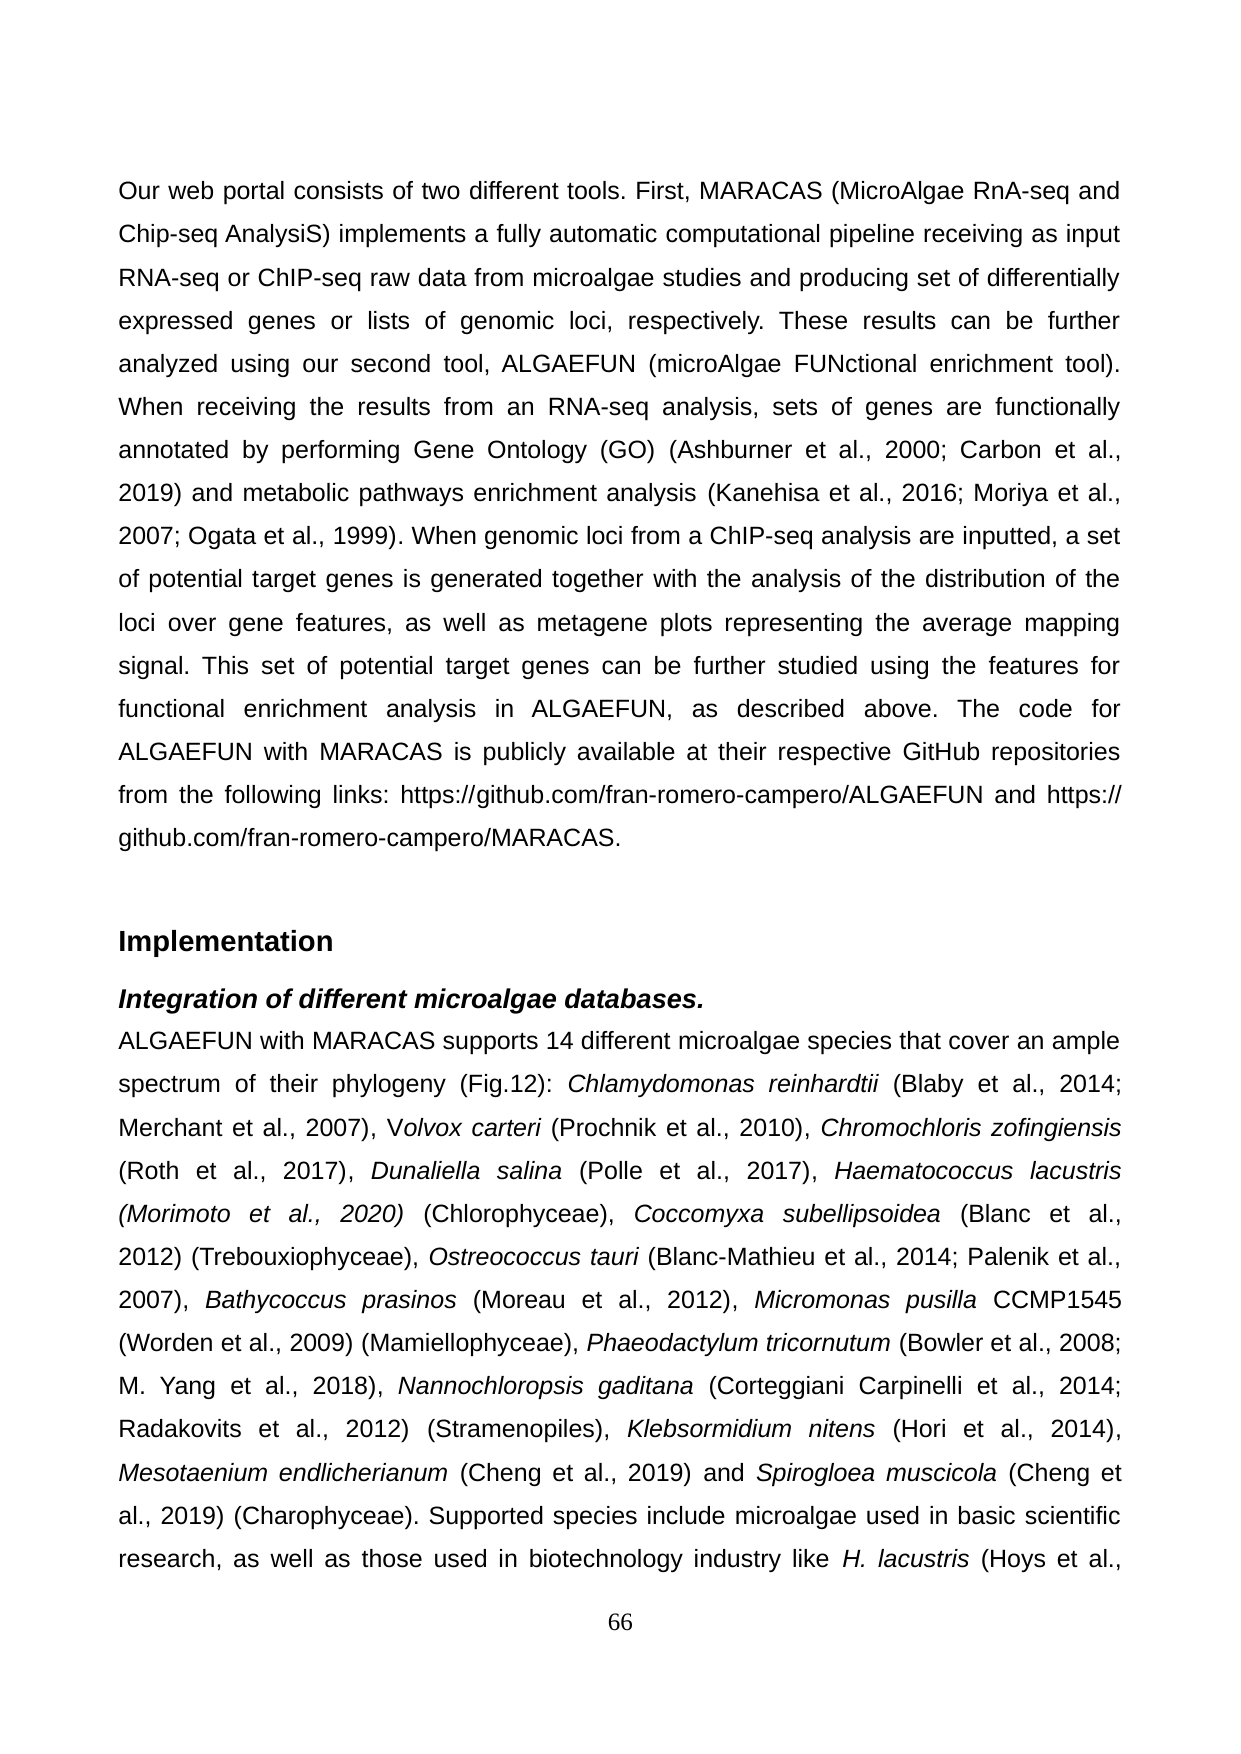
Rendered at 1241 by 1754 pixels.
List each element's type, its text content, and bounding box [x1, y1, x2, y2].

subtitle Implementation [118, 924, 1122, 958]
text ALGAEFUN with MARACAS supports 14 different microalgae species that cover an ample spectrum of their phylogeny (Fig.12): Chlamydomonas reinhardtii (Blaby et al., 2014; Merchant et al., 2007)⁠, Volvox carteri (Prochnik et al., 2010)⁠, Chromochloris zofingiensis (Roth et al., 2017)⁠, Dunaliella salina (Polle et al., 2017)⁠, Haematococcus lacustris (Morimoto et al., 2020)⁠ (Chlorophyceae), Coccomyxa subellipsoidea (Blanc et al., 2012)⁠ (Trebouxiophyceae), Ostreococcus tauri (Blanc-Mathieu et al., 2014; Palenik et al., 2007)⁠, Bathycoccus prasinos (Moreau et al., 2012)⁠, Micromonas pusilla CCMP1545 (Worden et al., 2009)⁠ (Mamiellophyceae), Phaeodactylum tricornutum (Bowler et al., 2008; M. Yang et al., 2018)⁠, Nannochloropsis gaditana (Corteggiani Carpinelli et al., 2014; Radakovits et al., 2012)⁠ (Stramenopiles), Klebsormidium nitens (Hori et al., 2014)⁠, Mesotaenium endlicherianum (Cheng et al., 2019)⁠ and Spirogloea muscicola (Cheng et al., 2019)⁠ (Charophyceae). Supported species include microalgae used in basic scientific research, as well as those used in biotechnology industry like H. lacustris (Hoys et al., [118, 1026, 1122, 1573]
subtitle Integration of different microalgae databases. [118, 983, 1122, 1014]
text Our web portal consists of two different tools. First, MARACAS (MicroAlgae RnA-seq and Chip-seq AnalysiS) implements a fully automatic computational pipeline receiving as input RNA-seq or ChIP-seq raw data from microalgae studies and producing set of differentially expressed genes or lists of genomic loci, respectively. These results can be further analyzed using our second tool, ALGAEFUN (microAlgae FUNctional enrichment tool). When receiving the results from an RNA-seq analysis, sets of genes are functionally annotated by performing Gene Ontology (GO) (Ashburner et al., 2000; Carbon et al., 2019)⁠ and metabolic pathways enrichment analysis (Kanehisa et al., 2016; Moriya et al., 2007; Ogata et al., 1999)⁠. When genomic loci from a ChIP-seq analysis are inputted, a set of potential target genes is generated together with the analysis of the distribution of the loci over gene features, as well as metagene plots representing the average mapping signal. This set of potential target genes can be further studied using the features for functional enrichment analysis in ALGAEFUN, as described above. The code for ALGAEFUN with MARACAS is publicly available at their respective GitHub repositories from the following links: https://​github.​com/​fran-​romero-​campe​ro/​ALGAE​FUN and https://​github.com/​fran-​romero-​campe​ro/​MARAC​AS. [118, 176, 1122, 852]
